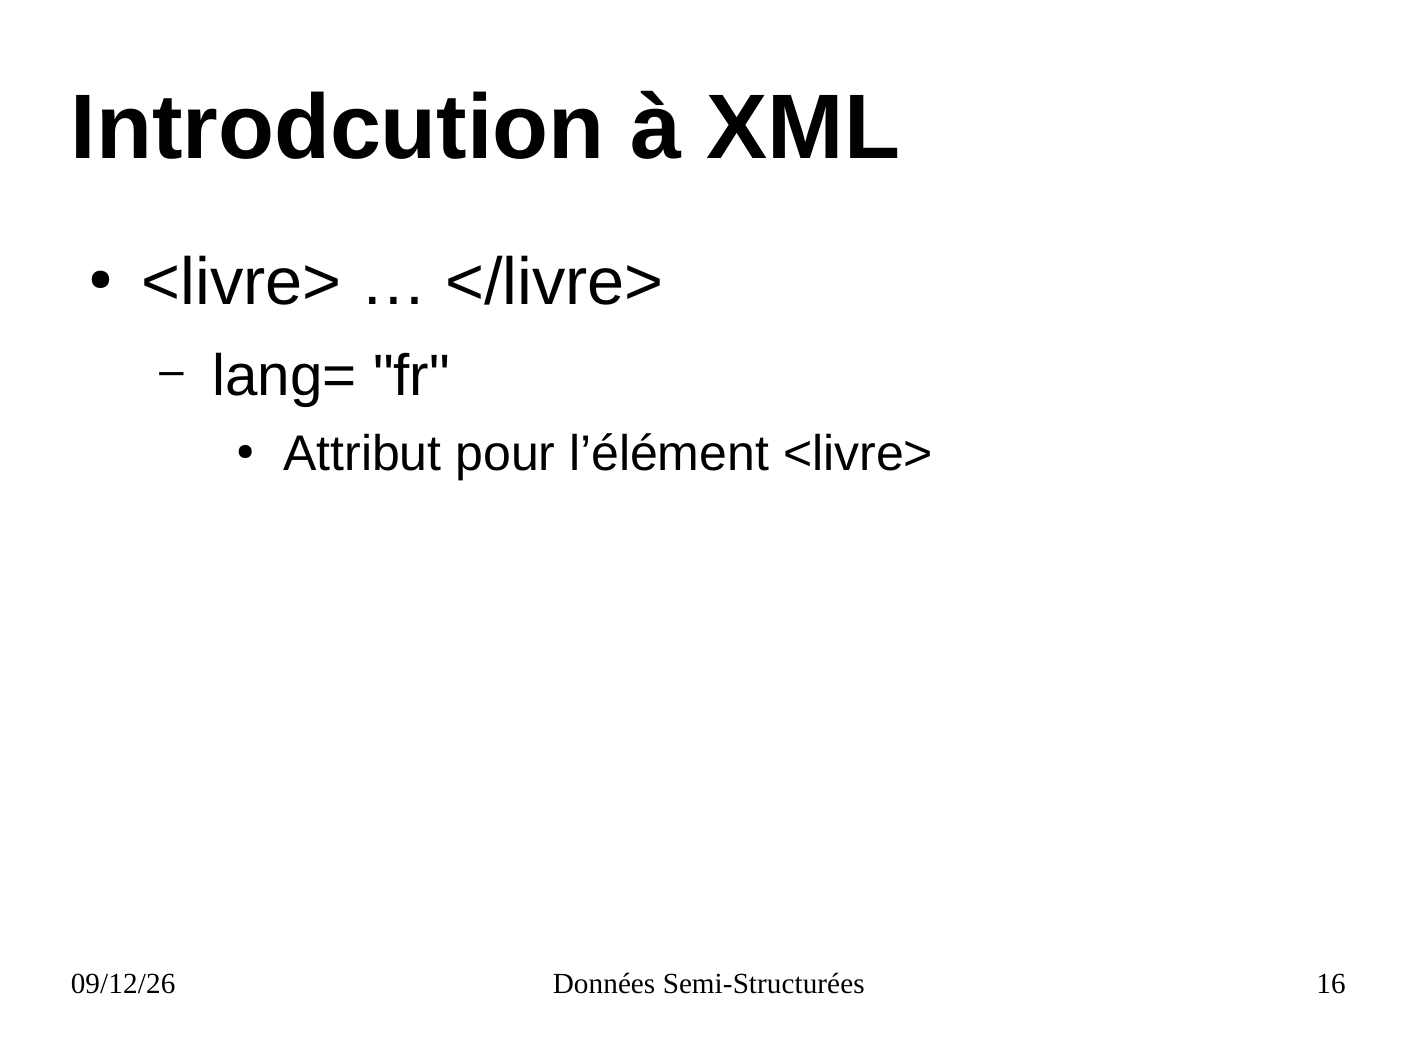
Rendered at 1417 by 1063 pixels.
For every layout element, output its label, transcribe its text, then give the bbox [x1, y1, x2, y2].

list <livre> … </livre> lang= "fr" Attribut pour l’élément <livre> [70, 244, 1346, 925]
title Introdcution à XML [70, 42, 1346, 212]
